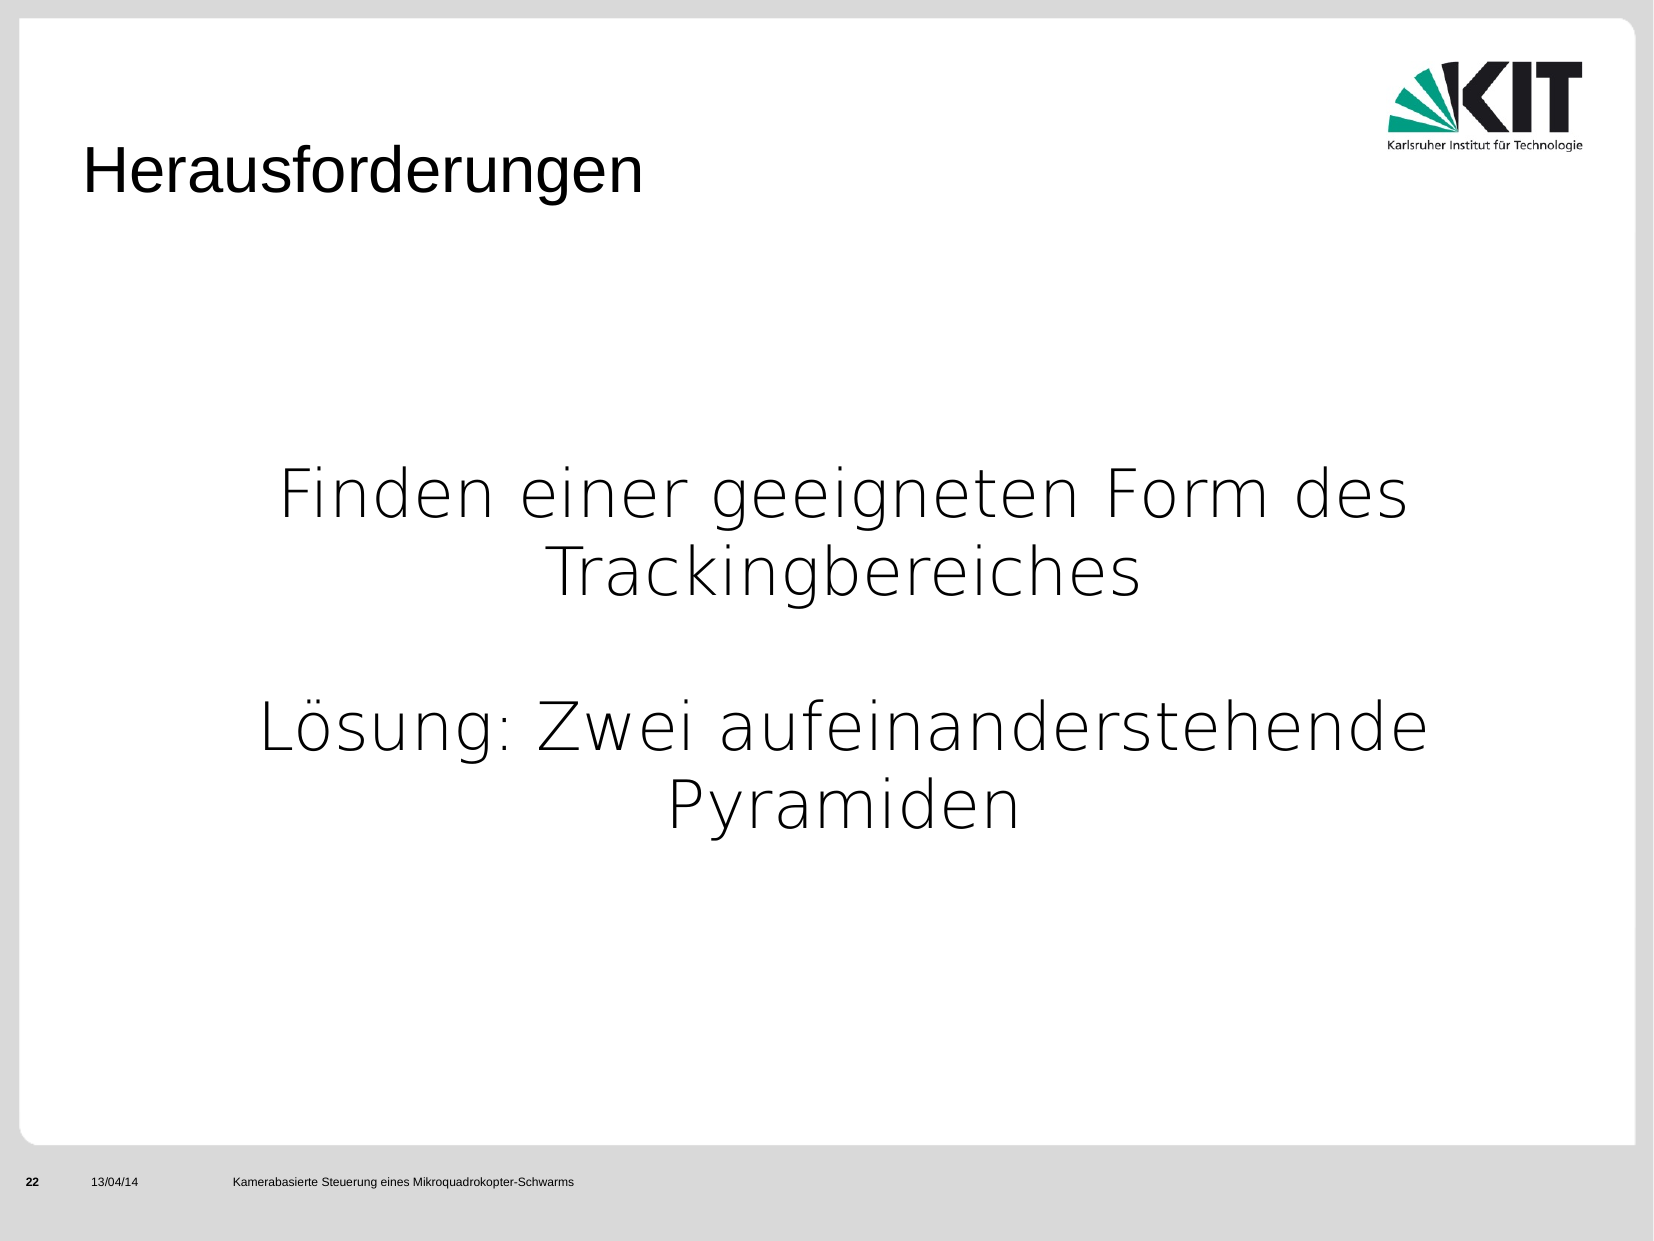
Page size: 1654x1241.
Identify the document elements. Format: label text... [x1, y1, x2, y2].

subtitle Finden einer geeigneten Form des Trackingbereiches Lösung: Zwei aufeinanderstehende Pyramiden [82, 290, 1571, 1010]
title Herausforderungen [82, 49, 1571, 257]
picture [0, 0, 1654, 1241]
